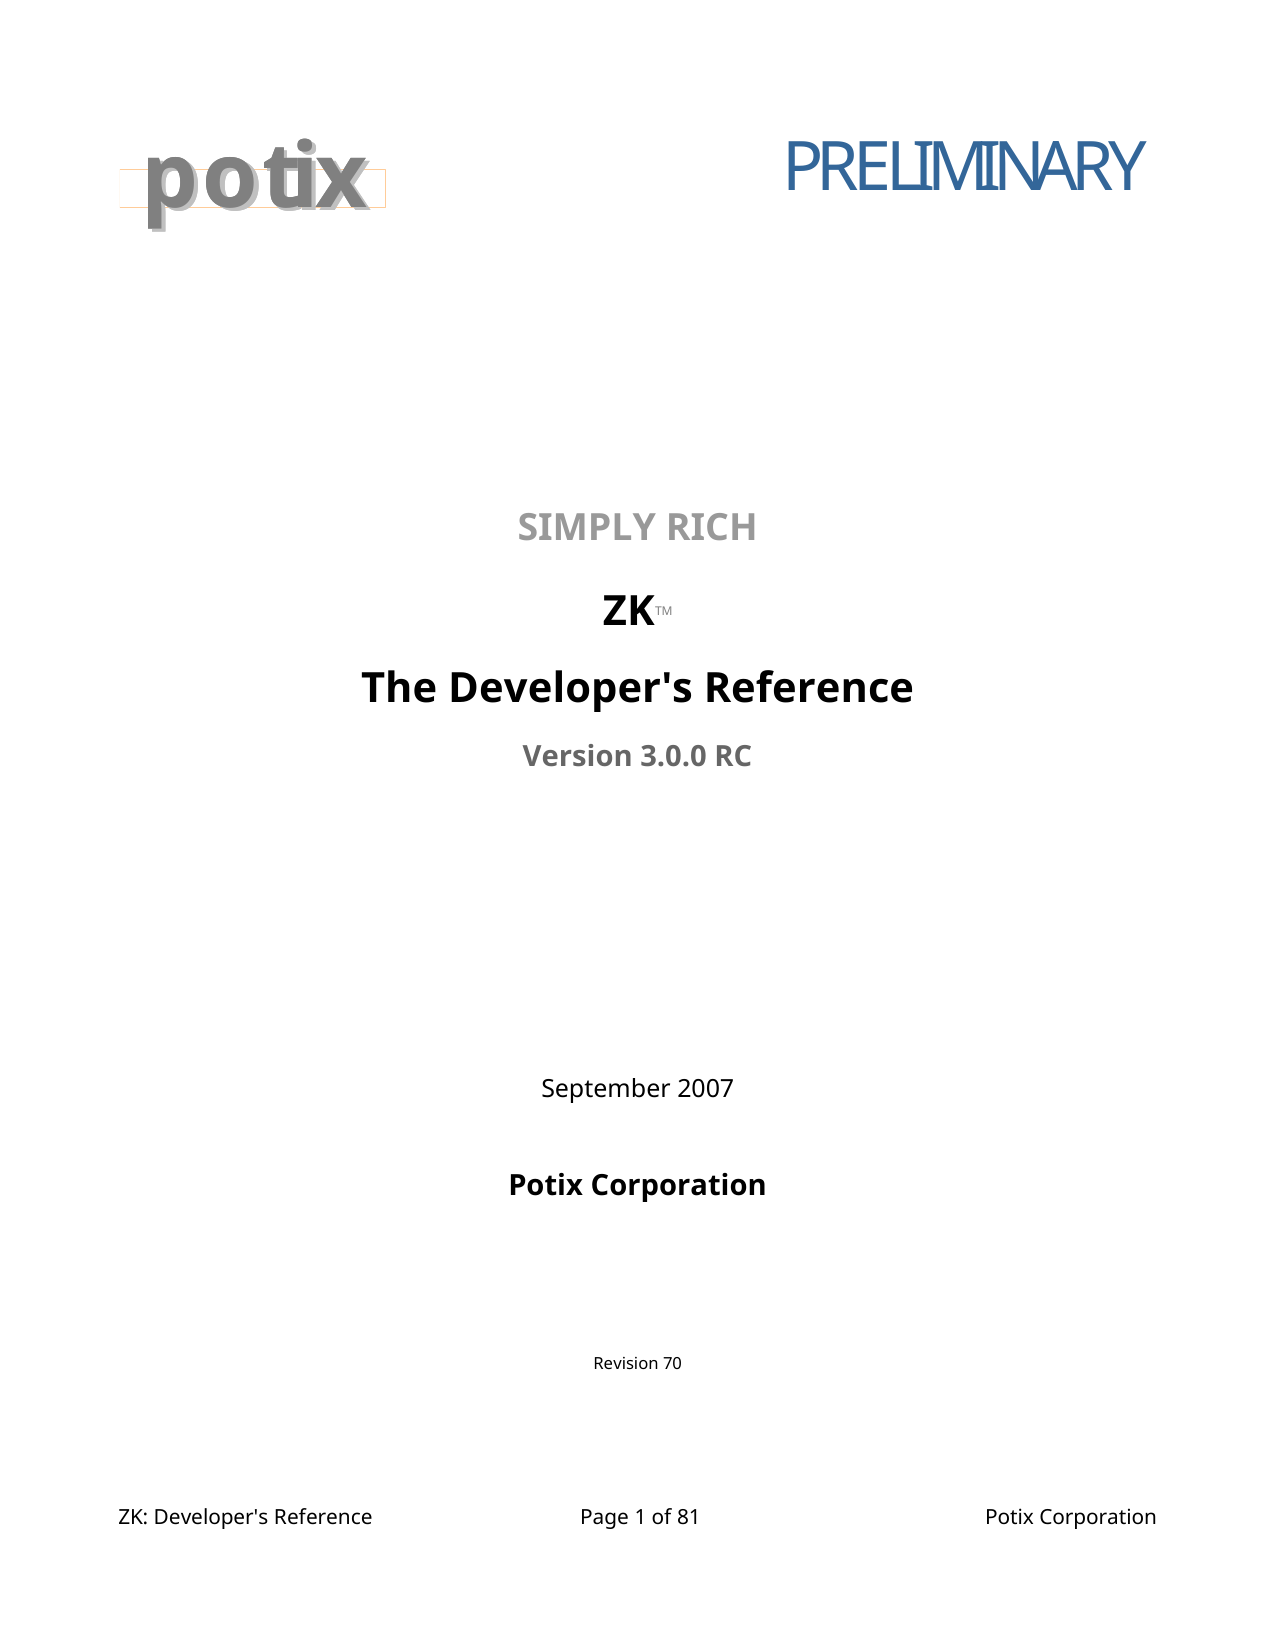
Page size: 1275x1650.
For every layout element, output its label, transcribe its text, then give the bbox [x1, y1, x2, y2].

text Revision 70 [118, 1351, 1157, 1374]
text The Developer's Reference [118, 658, 1157, 715]
text Version 3.0.0 RC [118, 736, 1157, 775]
text ZKTM [118, 580, 1157, 637]
text SIMPLY RICH [118, 500, 1157, 551]
text September 2007 [118, 1071, 1157, 1105]
text Potix Corporation [118, 1164, 1157, 1203]
